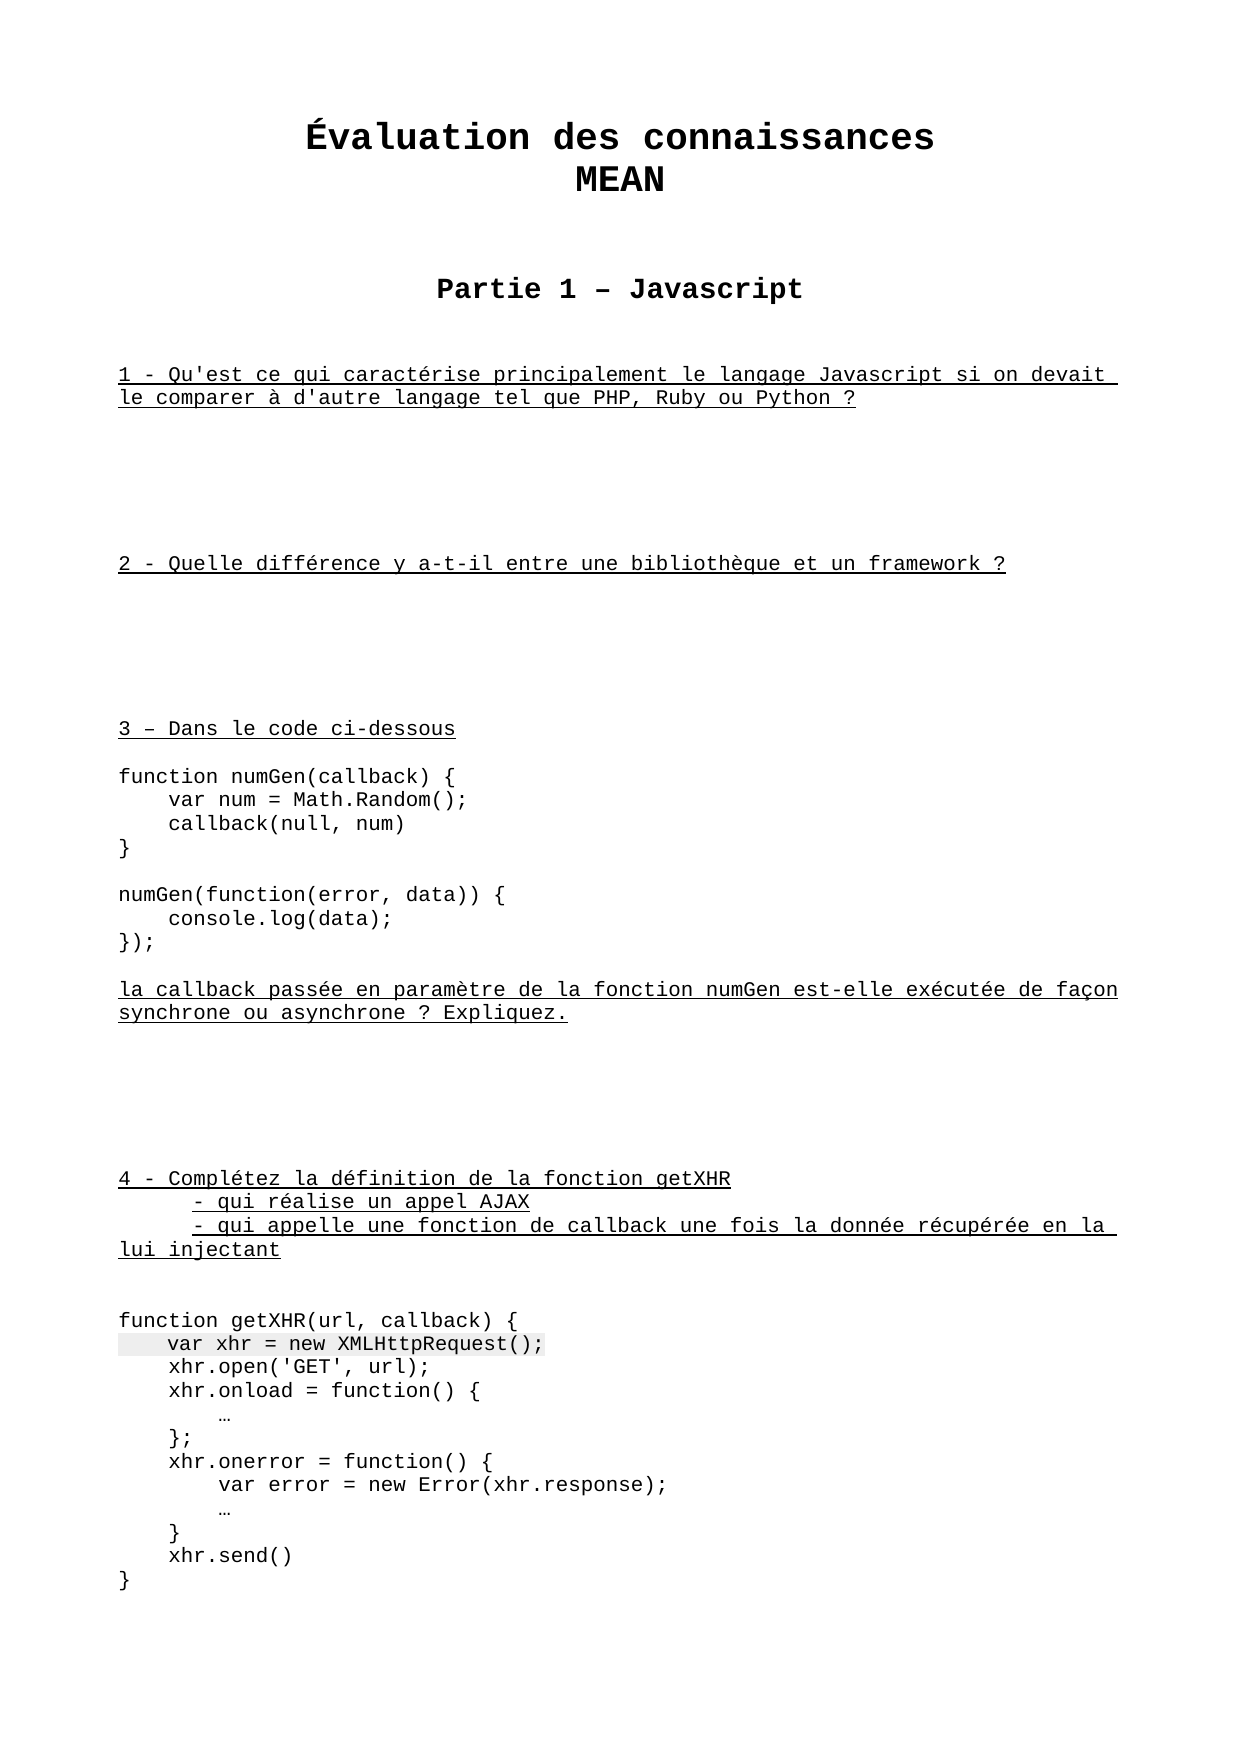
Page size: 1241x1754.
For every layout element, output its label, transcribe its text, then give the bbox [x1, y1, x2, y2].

text xhr.open('GET', url); [118, 1356, 1122, 1380]
text } [118, 1522, 1122, 1545]
text function numGen(callback) { [118, 766, 1122, 789]
text } [118, 837, 1122, 860]
text 4 - Complétez la définition de la fonction getXHR [118, 1168, 1122, 1191]
text … [118, 1498, 1122, 1522]
text xhr.onload = function() { [118, 1380, 1122, 1403]
text xhr.send() [118, 1545, 1122, 1569]
text function getXHR(url, callback) { [118, 1309, 1122, 1333]
text 2 - Quelle différence y a-t-il entre une bibliothèque et un framework ? [118, 553, 1122, 577]
text Évaluation des connaissances [118, 118, 1122, 161]
text } [118, 1569, 1122, 1593]
text var num = Math.Random(); [118, 789, 1122, 813]
text }); [118, 931, 1122, 955]
text 1 - Qu'est ce qui caractérise principalement le langage Javascript si on devait le comparer à d'autre langage tel que PHP, Ruby ou Python ? [118, 364, 1122, 411]
text var error = new Error(xhr.response); [118, 1474, 1122, 1498]
text callback(null, num) [118, 813, 1122, 837]
text la callback passée en paramètre de la fonction numGen est-elle exécutée de façon synchrone ou asynchrone ? Expliquez. [118, 978, 1122, 1026]
text var xhr = new XMLHttpRequest(); [118, 1333, 1122, 1356]
text - qui réalise un appel AJAX [118, 1191, 1122, 1215]
text }; [118, 1427, 1122, 1451]
text - qui appelle une fonction de callback une fois la donnée récupérée en la lui injectant [118, 1215, 1122, 1262]
text MEAN [118, 161, 1122, 203]
text xhr.onerror = function() { [118, 1451, 1122, 1474]
text … [118, 1403, 1122, 1427]
text console.log(data); [118, 908, 1122, 931]
text numGen(function(error, data)) { [118, 884, 1122, 908]
text 3 – Dans le code ci-dessous [118, 718, 1122, 742]
text Partie 1 – Javascript [118, 274, 1122, 307]
